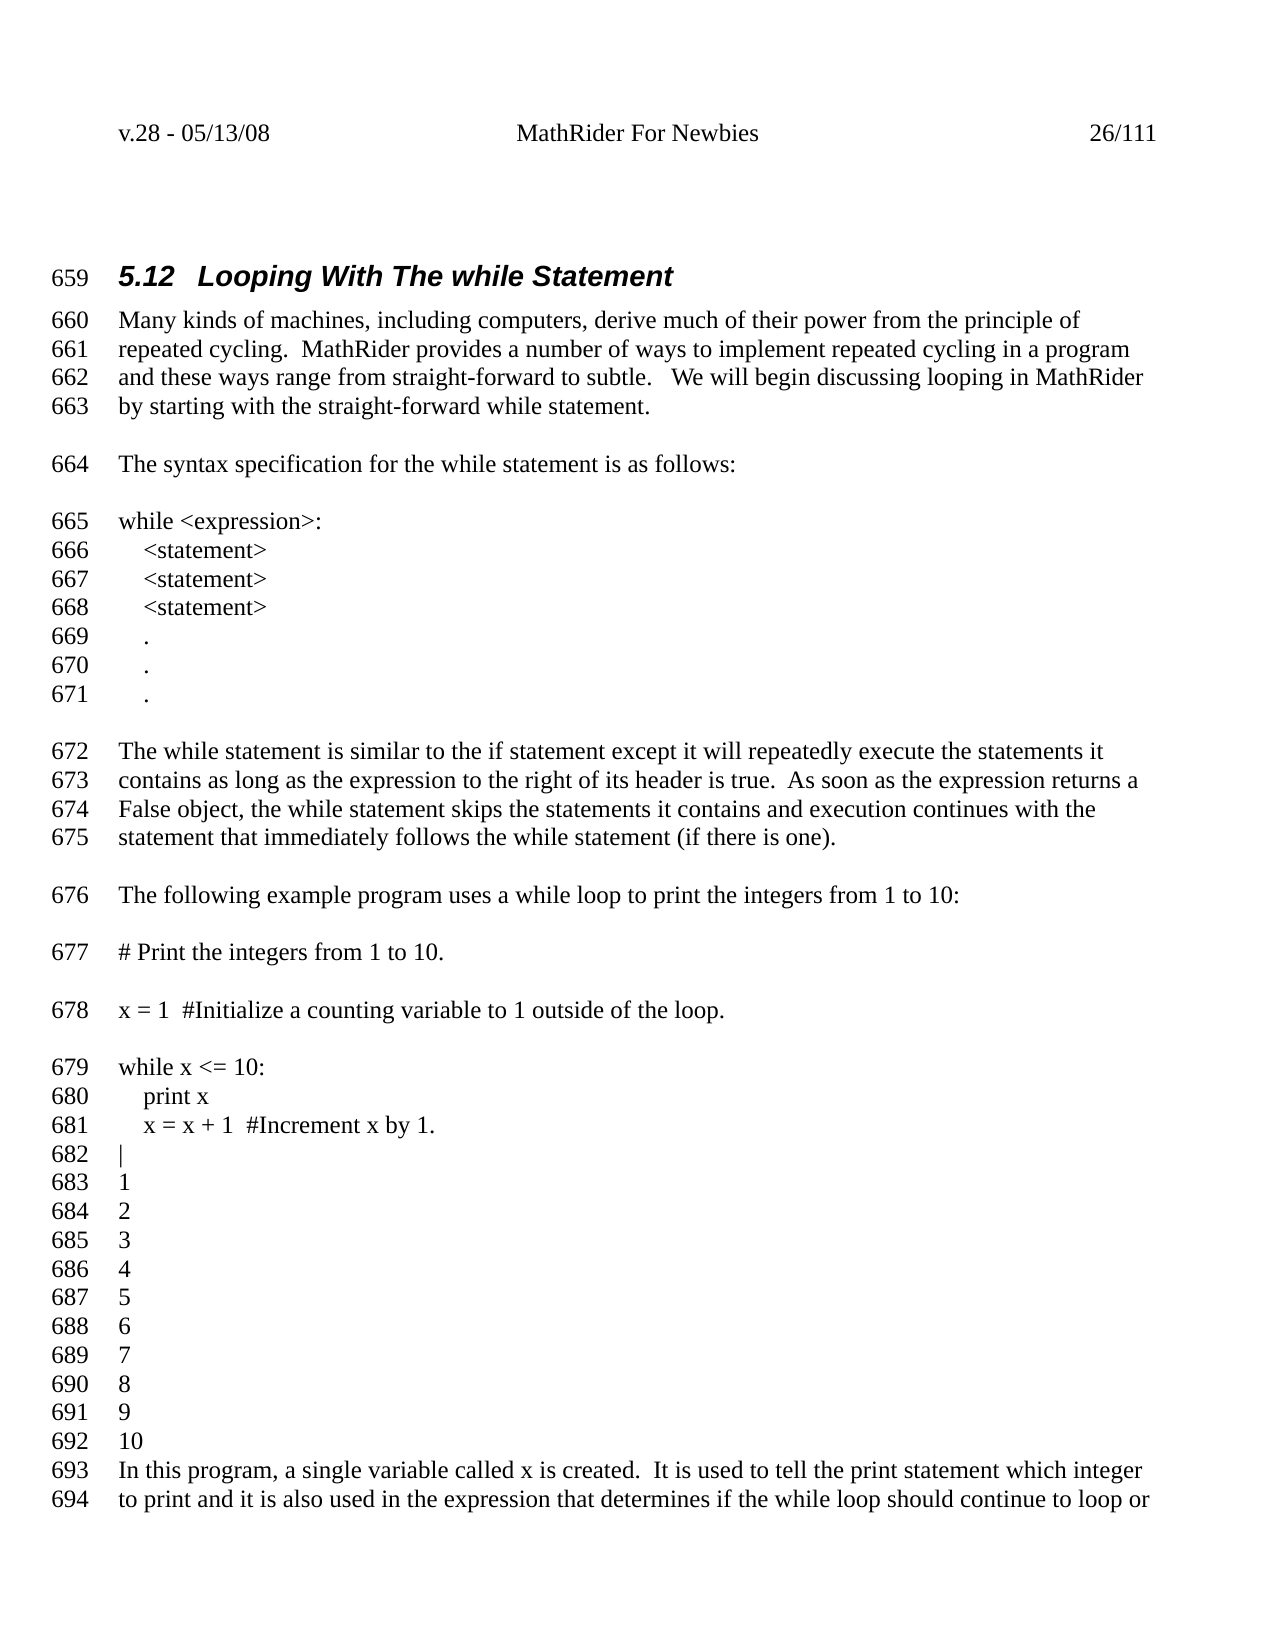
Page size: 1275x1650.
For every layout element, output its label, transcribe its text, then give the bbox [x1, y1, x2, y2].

text 4 [118, 1254, 1157, 1282]
text while <expression>: [118, 506, 1157, 535]
text <statement> [118, 592, 1157, 621]
text . [118, 650, 1157, 679]
text 1 [118, 1167, 1157, 1196]
text . [118, 621, 1157, 650]
text <statement> [118, 535, 1157, 564]
text 8 [118, 1369, 1157, 1397]
text 5 [118, 1282, 1157, 1311]
text The syntax specification for the while statement is as follows: [118, 449, 1157, 477]
text 3 [118, 1225, 1157, 1254]
text 2 [118, 1196, 1157, 1225]
text . [118, 679, 1157, 707]
text 6 [118, 1311, 1157, 1340]
text In this program, a single variable called x is created. It is used to tell the print statement which integer to print and it is also used in the expression that determines if the while loop should continue to loop or [118, 1455, 1157, 1512]
text while x <= 10: [118, 1052, 1157, 1081]
text print x [118, 1081, 1157, 1110]
subtitle Looping With The while Statement [118, 259, 1157, 292]
text x = 1 #Initialize a counting variable to 1 outside of the loop. [118, 995, 1157, 1024]
text The following example program uses a while loop to print the integers from 1 to 10: [118, 880, 1157, 909]
text Many kinds of machines, including computers, derive much of their power from the principle of repeated cycling. MathRider provides a number of ways to implement repeated cycling in a program and these ways range from straight-forward to subtle. We will begin discussing looping in MathRider by starting with the straight-forward while statement. [118, 305, 1157, 420]
text The while statement is similar to the if statement except it will repeatedly execute the statements it contains as long as the expression to the right of its header is true. As soon as the expression returns a False object, the while statement skips the statements it contains and execution continues with the statement that immediately follows the while statement (if there is one). [118, 736, 1157, 851]
text | [118, 1139, 1157, 1167]
text x = x + 1 #Increment x by 1. [118, 1110, 1157, 1139]
text 10 [118, 1426, 1157, 1455]
text 9 [118, 1397, 1157, 1426]
text <statement> [118, 564, 1157, 592]
text 7 [118, 1340, 1157, 1369]
text # Print the integers from 1 to 10. [118, 937, 1157, 966]
